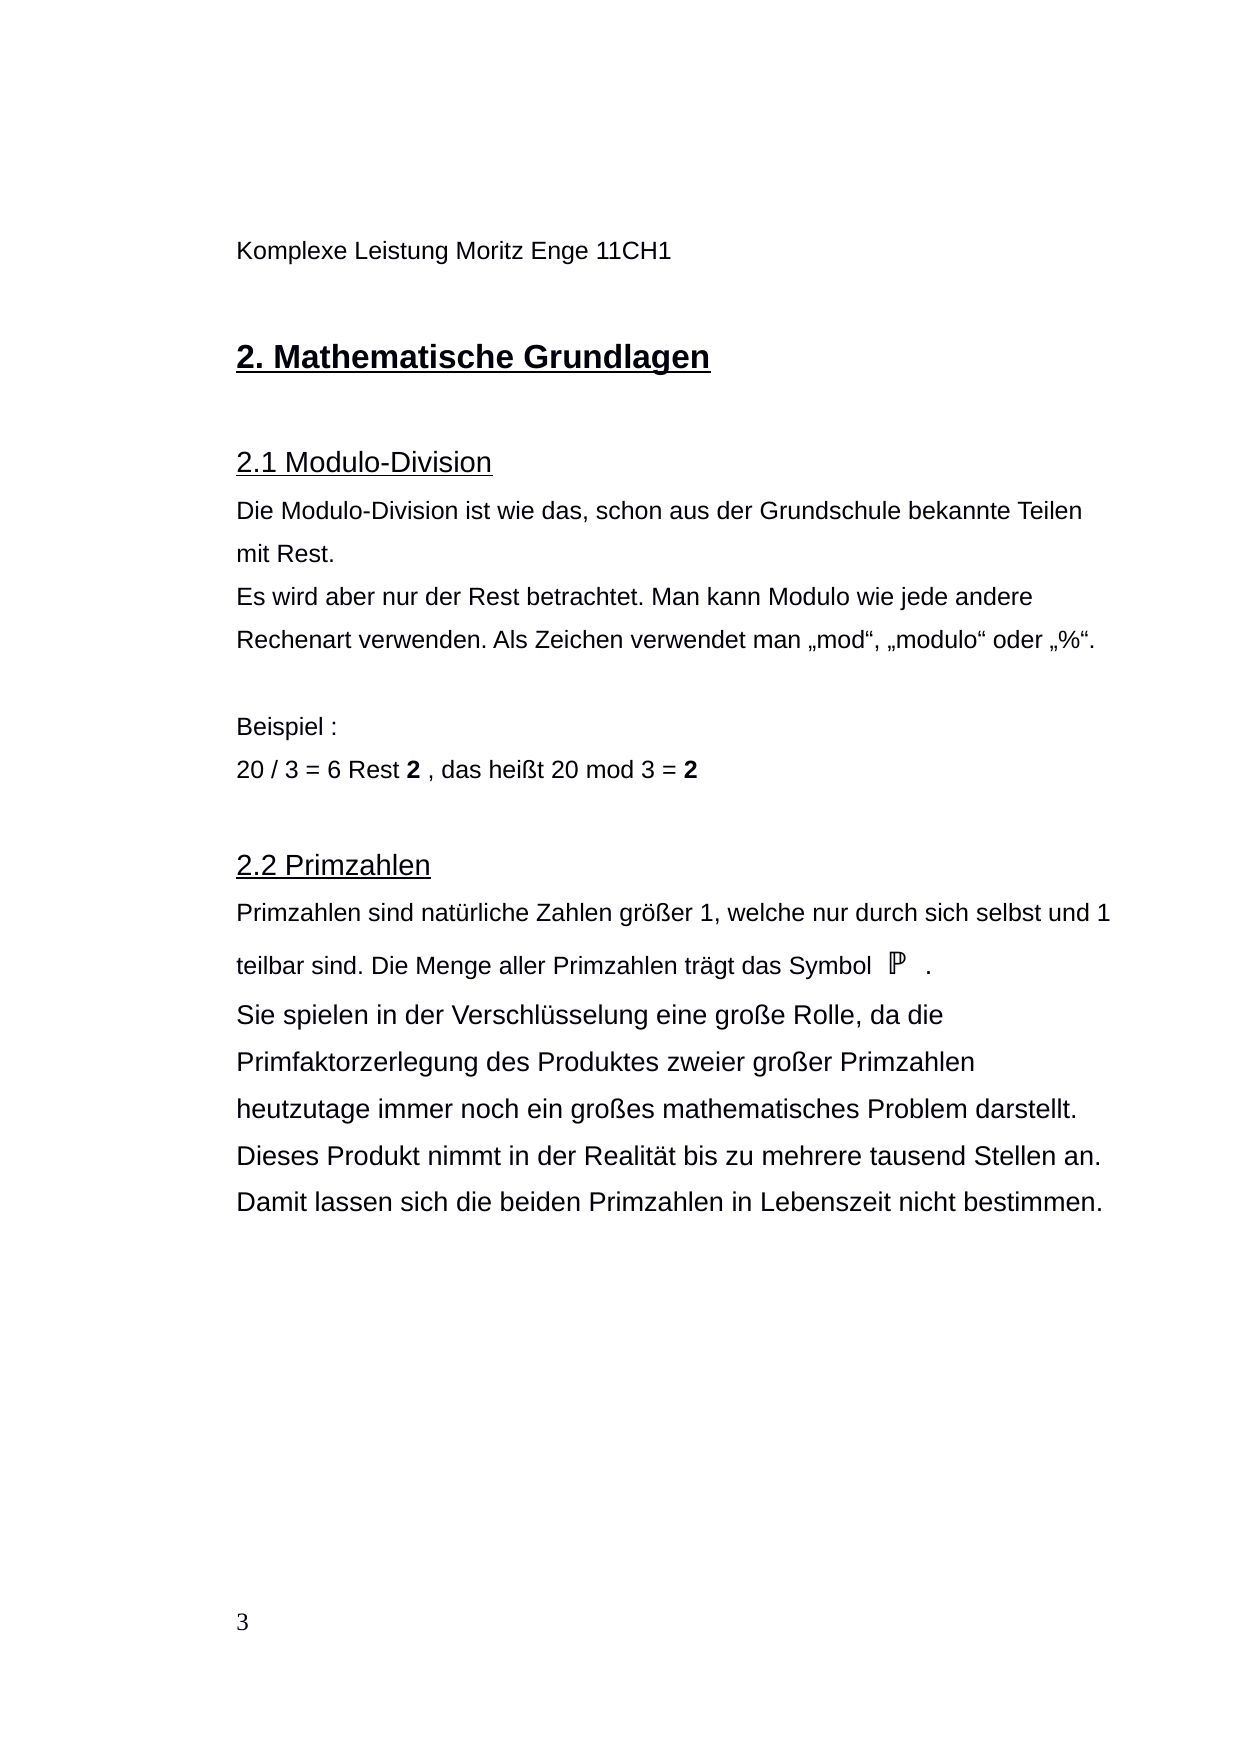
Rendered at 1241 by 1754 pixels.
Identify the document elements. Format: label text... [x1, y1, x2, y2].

text Beispiel : [236, 711, 1122, 740]
text 2.2 Primzahlen [236, 848, 1122, 882]
text Es wird aber nur der Rest betrachtet. Man kann Modulo wie jede andere Rechenart verwenden. Als Zeichen verwendet man „mod“, „modulo“ oder „%“. [236, 582, 1122, 654]
text 20 / 3 = 6 Rest 2 , das heißt 20 mod 3 = 2 [236, 754, 1122, 783]
text 2. Mathematische Grundlagen [236, 338, 1122, 376]
text Primzahlen sind natürliche Zahlen größer 1, welche nur durch sich selbst und 1 teilbar sind. Die Menge aller Primzahlen trägt das Symbol ℙ . [236, 898, 1122, 981]
text Die Modulo-Division ist wie das, schon aus der Grundschule bekannte Teilen mit Rest. [236, 496, 1122, 568]
text Sie spielen in der Verschlüsselung eine große Rolle, da die Primfaktorzerlegung des Produktes zweier großer Primzahlen heutzutage immer noch ein großes mathematisches Problem darstellt. Dieses Produkt nimmt in der Realität bis zu mehrere tausend Stellen an. Damit lassen sich die beiden Primzahlen in Lebenszeit nicht bestimmen. [236, 999, 1122, 1218]
text 2.1 Modulo-Division [236, 446, 1122, 479]
